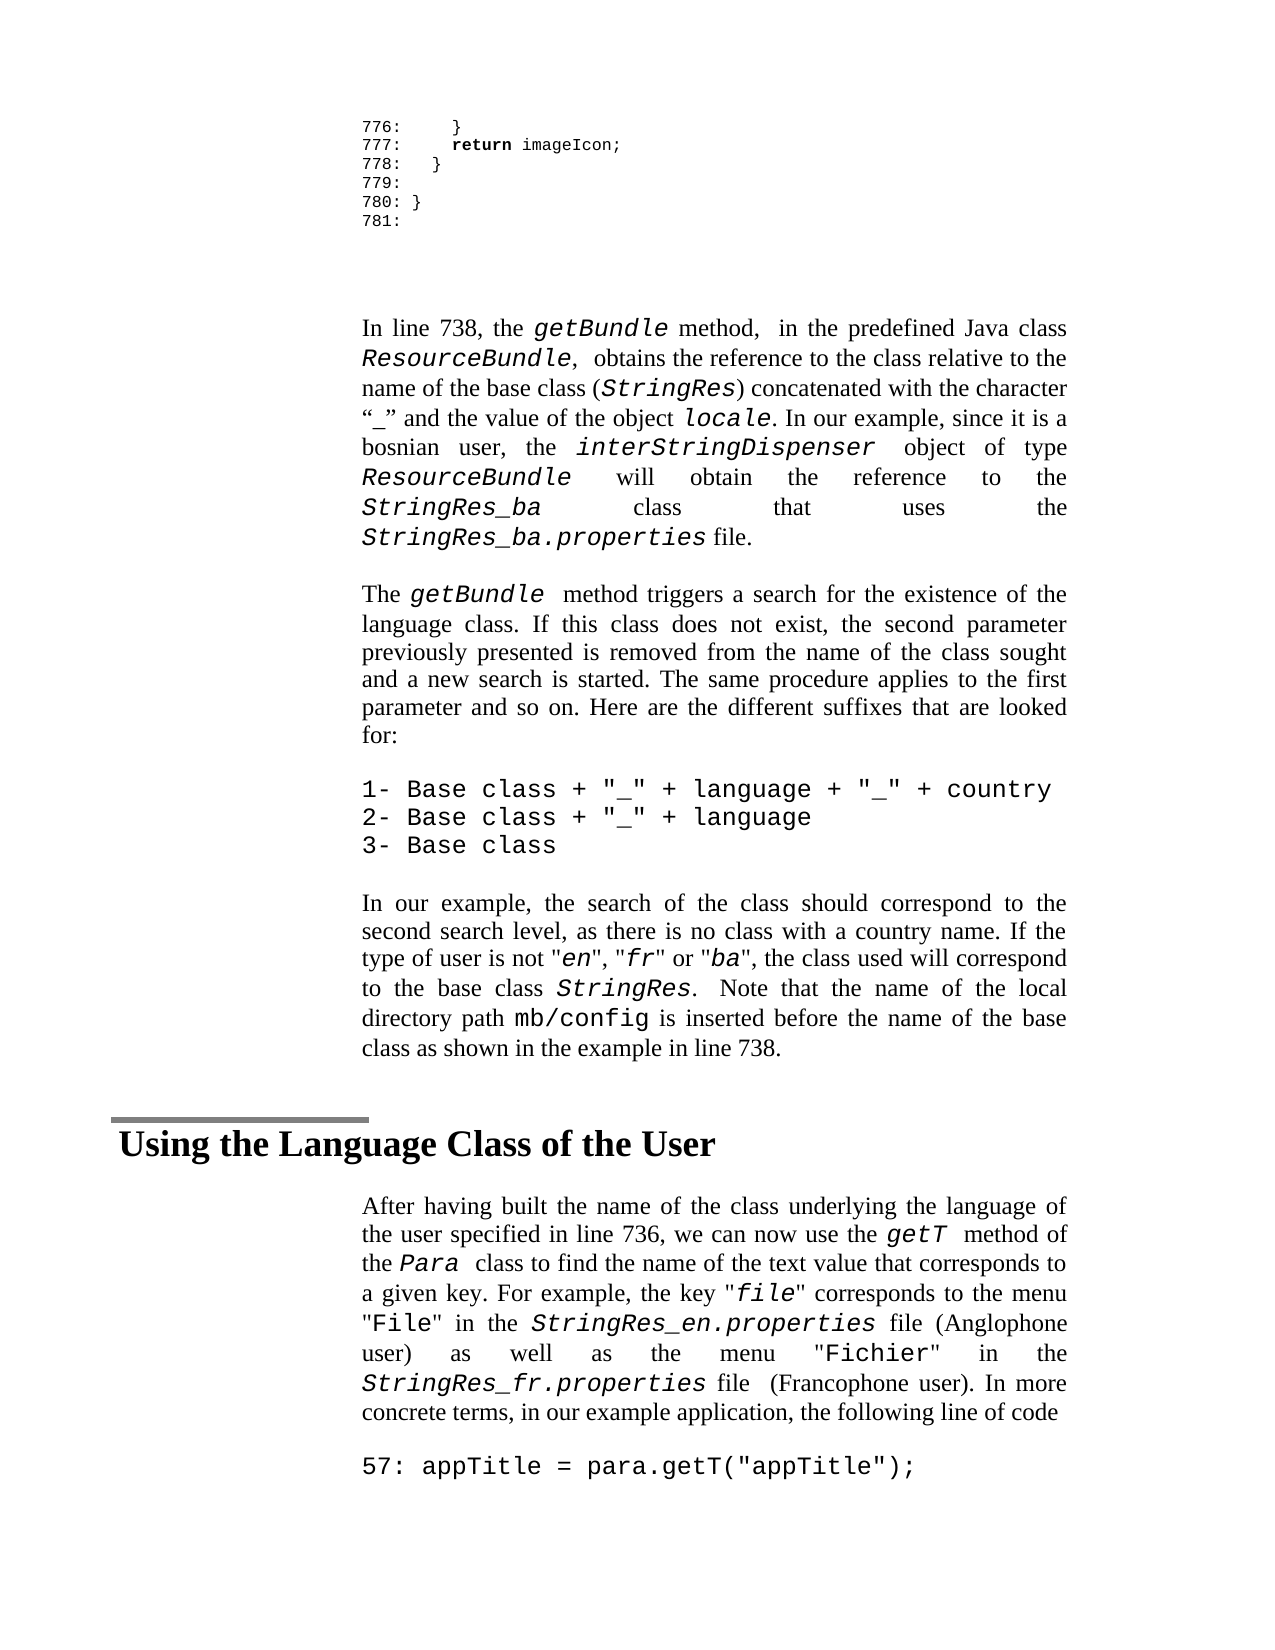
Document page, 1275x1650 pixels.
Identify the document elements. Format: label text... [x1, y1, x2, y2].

table_header The getBundle method triggers a search for the existence of the language class. If this class does not exist, the second parameter previously presented is removed from the name of the class sought and a new search is started. The same procedure applies to the first parameter and so on. Here are the different suffixes that are looked for: [354, 580, 1075, 749]
table_header [111, 1454, 354, 1482]
table_header [111, 580, 354, 749]
table_header [111, 1117, 369, 1123]
table_header 57: appTitle = para.getT("appTitle"); [354, 1454, 1075, 1482]
table_header In our example, the search of the class should correspond to the second search level, as there is no class with a country name. If the type of user is not "en", "fr" or "ba", the class used will correspond to the base class StringRes. Note that the name of the local directory path mb/config is inserted before the name of the base class as shown in the example in line 738. [354, 889, 1075, 1062]
table_header [111, 1192, 354, 1426]
table_header [111, 314, 354, 553]
table_header [111, 776, 354, 861]
table_header In line 738, the getBundle method, in the predefined Java class ResourceBundle, obtains the reference to the class relative to the name of the base class (StringRes) concatenated with the character “_” and the value of the object locale. In our example, since it is a bosnian user, the interStringDispenser object of type ResourceBundle will obtain the reference to the StringRes_ba class that uses the StringRes_ba.properties file. [354, 314, 1075, 553]
table_header 1- Base class + "_" + language + "_" + country 2- Base class + "_" + language 3- Base class [354, 776, 1075, 861]
table_header [111, 889, 354, 1062]
table_header 776: } 777: return imageIcon; 778: } 779: 780: } 781: [354, 118, 1075, 231]
subtitle Using the Language Class of the User [118, 1123, 1157, 1164]
table_header [111, 118, 354, 231]
table_header After having built the name of the class underlying the language of the user specified in line 736, we can now use the getT method of the Para class to find the name of the text value that corresponds to a given key. For example, the key "file" corresponds to the menu "File" in the StringRes_en.properties file (Anglophone user) as well as the menu "Fichier" in the StringRes_fr.properties file (Francophone user). In more concrete terms, in our example application, the following line of code [354, 1192, 1075, 1426]
